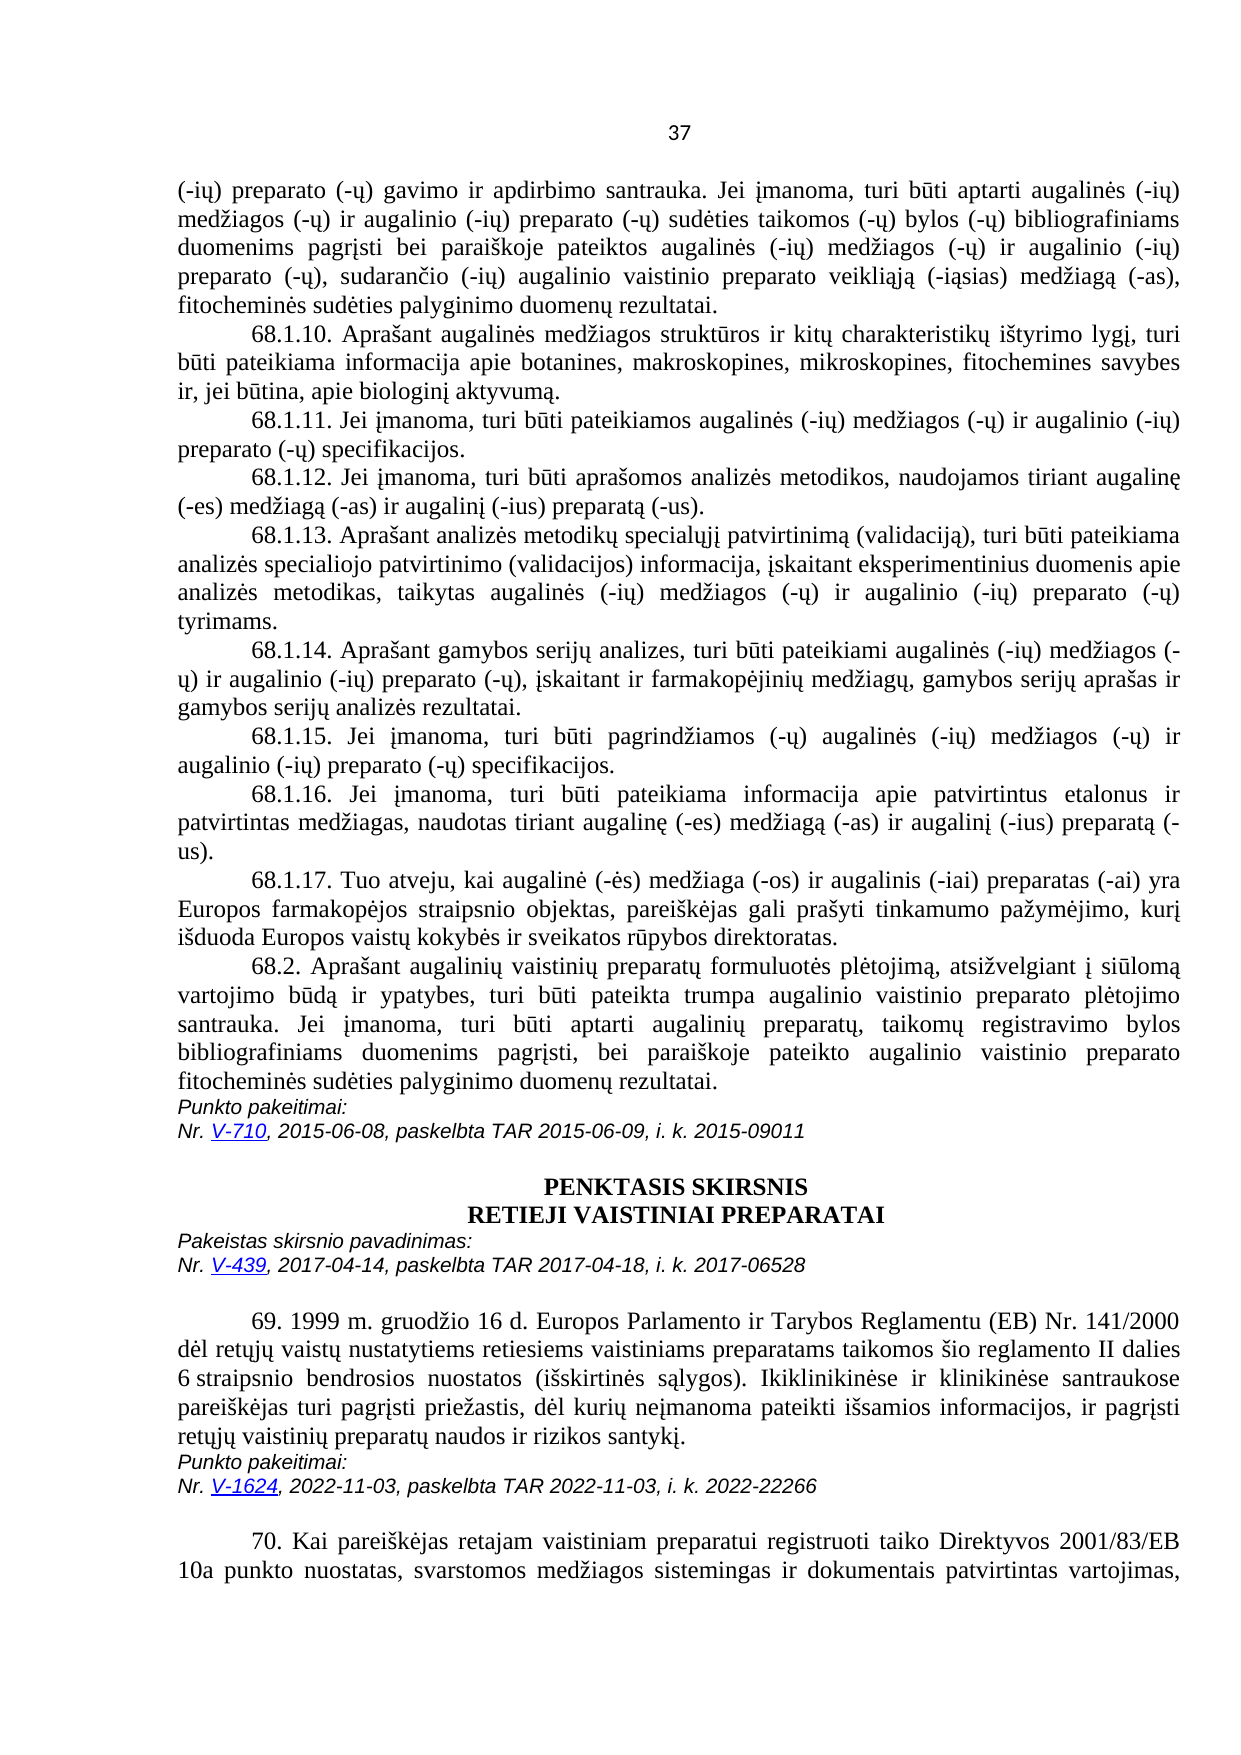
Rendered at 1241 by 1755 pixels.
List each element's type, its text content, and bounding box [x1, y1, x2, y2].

text 68.1.11. Jei įmanoma, turi būti pateikiamos augalinės (-ių) medžiagos (-ų) ir augalinio (-ių) preparato (-ų) specifikacijos. [177, 405, 1181, 462]
text 68.1.14. Aprašant gamybos serijų analizes, turi būti pateikiami augalinės (-ių) medžiagos (-ų) ir augalinio (-ių) preparato (-ų), įskaitant ir farmakopėjinių medžiagų, gamybos serijų aprašas ir gamybos serijų analizės rezultatai. [177, 635, 1181, 721]
text Pakeistas skirsnio pavadinimas: [177, 1229, 1181, 1253]
text PENKTASIS SKIRSNIS RETIEJI VAISTINIAI PREPARATAI [177, 1172, 1181, 1229]
text 68.1.13. Aprašant analizės metodikų specialųjį patvirtinimą (validaciją), turi būti pateikiama analizės specialiojo patvirtinimo (validacijos) informacija, įskaitant eksperimentinius duomenis apie analizės metodikas, taikytas augalinės (-ių) medžiagos (-ų) ir augalinio (-ių) preparato (-ų) tyrimams. [177, 520, 1181, 635]
text Nr. V-1624, 2022-11-03, paskelbta TAR 2022-11-03, i. k. 2022-22266 [177, 1473, 1181, 1497]
text 68.1.17. Tuo atveju, kai augalinė (-ės) medžiaga (-os) ir augalinis (-iai) preparatas (-ai) yra Europos farmakopėjos straipsnio objektas, pareiškėjas gali prašyti tinkamumo pažymėjimo, kurį išduoda Europos vaistų kokybės ir sveikatos rūpybos direktoratas. [177, 865, 1181, 951]
text 68.1.12. Jei įmanoma, turi būti aprašomos analizės metodikos, naudojamos tiriant augalinę (-es) medžiagą (-as) ir augalinį (-ius) preparatą (-us). [177, 462, 1181, 520]
text Punkto pakeitimai: [177, 1449, 1181, 1473]
text Punkto pakeitimai: [177, 1095, 1181, 1119]
text (-ių) preparato (-ų) gavimo ir apdirbimo santrauka. Jei įmanoma, turi būti aptarti augalinės (-ių) medžiagos (-ų) ir augalinio (-ių) preparato (-ų) sudėties taikomos (-ų) bylos (-ų) bibliografiniams duomenims pagrįsti bei paraiškoje pateiktos augalinės (-ių) medžiagos (-ų) ir augalinio (-ių) preparato (-ų), sudarančio (-ių) augalinio vaistinio preparato veikliąją (-iąsias) medžiagą (-as), fitocheminės sudėties palyginimo duomenų rezultatai. [177, 175, 1181, 319]
text 68.1.16. Jei įmanoma, turi būti pateikiama informacija apie patvirtintus etalonus ir patvirtintas medžiagas, naudotas tiriant augalinę (-es) medžiagą (-as) ir augalinį (-ius) preparatą (-us). [177, 779, 1181, 865]
text 69. 1999 m. gruodžio 16 d. Europos Parlamento ir Tarybos Reglamentu (EB) Nr. 141/2000 dėl retųjų vaistų nustatytiems retiesiems vaistiniams preparatams taikomos šio reglamento II dalies 6 straipsnio bendrosios nuostatos (išskirtinės sąlygos). Ikiklinikinėse ir klinikinėse santraukose pareiškėjas turi pagrįsti priežastis, dėl kurių neįmanoma pateikti išsamios informacijos, ir pagrįsti retųjų vaistinių preparatų naudos ir rizikos santykį. [177, 1306, 1181, 1449]
text 68.2. Aprašant augalinių vaistinių preparatų formuluotės plėtojimą, atsižvelgiant į siūlomą vartojimo būdą ir ypatybes, turi būti pateikta trumpa augalinio vaistinio preparato plėtojimo santrauka. Jei įmanoma, turi būti aptarti augalinių preparatų, taikomų registravimo bylos bibliografiniams duomenims pagrįsti, bei paraiškoje pateikto augalinio vaistinio preparato fitocheminės sudėties palyginimo duomenų rezultatai. [177, 951, 1181, 1095]
text 68.1.15. Jei įmanoma, turi būti pagrindžiamos (-ų) augalinės (-ių) medžiagos (-ų) ir augalinio (-ių) preparato (-ų) specifikacijos. [177, 721, 1181, 779]
text 70. Kai pareiškėjas retajam vaistiniam preparatui registruoti taiko Direktyvos 2001/83/EB 10a punkto nuostatas, svarstomos medžiagos sistemingas ir dokumentais patvirtintas vartojimas, [177, 1526, 1181, 1584]
text Nr. V-439, 2017-04-14, paskelbta TAR 2017-04-18, i. k. 2017-06528 [177, 1253, 1181, 1277]
text Nr. V-710, 2015-06-08, paskelbta TAR 2015-06-09, i. k. 2015-09011 [177, 1119, 1181, 1143]
text 68.1.10. Aprašant augalinės medžiagos struktūros ir kitų charakteristikų ištyrimo lygį, turi būti pateikiama informacija apie botanines, makroskopines, mikroskopines, fitochemines savybes ir, jei būtina, apie biologinį aktyvumą. [177, 319, 1181, 405]
